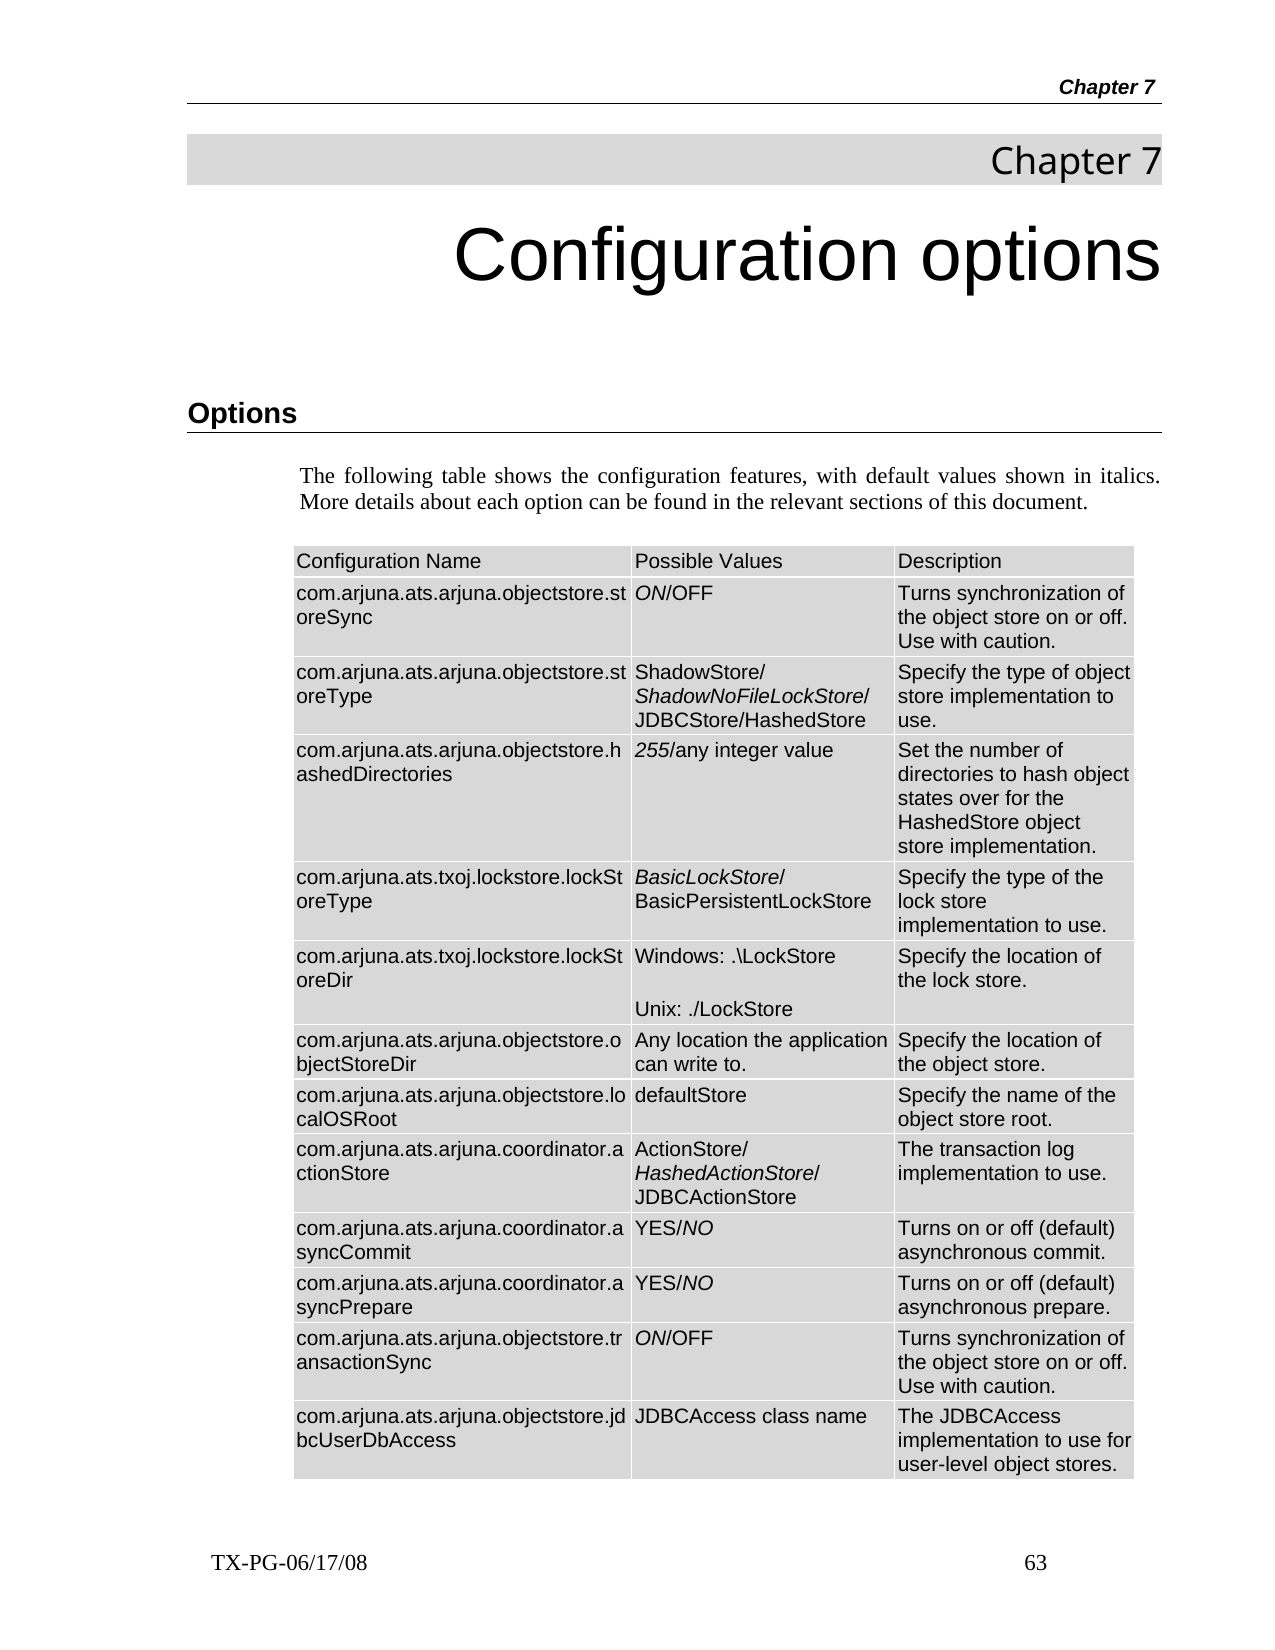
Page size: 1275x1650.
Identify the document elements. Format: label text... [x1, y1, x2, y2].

table_cell Turns on or off (default) asynchronous prepare. [895, 1268, 1134, 1322]
table_header Configuration Name [294, 546, 631, 576]
table_cell Windows: .\LockStore Unix: ./LockStore [632, 941, 894, 1024]
table_cell Specify the location of the object store. [895, 1025, 1134, 1078]
table_cell com.arjuna.ats.arjuna.objectstore.localOSRoot [294, 1080, 631, 1133]
table_cell ON/OFF [632, 1323, 894, 1400]
table_cell ON/OFF [632, 578, 894, 656]
table_cell com.arjuna.ats.txoj.lockstore.lockStoreDir [294, 941, 631, 1024]
table_cell Specify the type of object store implementation to use. [895, 657, 1134, 734]
table_cell Any location the application can write to. [632, 1025, 894, 1078]
table_cell com.arjuna.ats.arjuna.objectstore.hashedDirectories [294, 735, 631, 861]
table_cell com.arjuna.ats.arjuna.coordinator.actionStore [294, 1134, 631, 1212]
table_cell Specify the type of the lock store implementation to use. [895, 862, 1134, 940]
table_cell com.arjuna.ats.txoj.lockstore.lockStoreType [294, 862, 631, 940]
table_cell ShadowStore/ShadowNoFileLockStore/JDBCStore/HashedStore [632, 657, 894, 734]
table_cell Turns synchronization of the object store on or off. Use with caution. [895, 1323, 1134, 1400]
table_cell Set the number of directories to hash object states over for the HashedStore object store implementation. [895, 735, 1134, 861]
table_cell YES/NO [632, 1213, 894, 1267]
table_cell ActionStore/HashedActionStore/JDBCActionStore [632, 1134, 894, 1212]
title Configuration options [302, 210, 1162, 296]
table_cell Turns synchronization of the object store on or off. Use with caution. [895, 578, 1134, 656]
table_header Possible Values [632, 546, 894, 576]
table_cell com.arjuna.ats.arjuna.objectstore.transactionSync [294, 1323, 631, 1400]
table_cell The transaction log implementation to use. [895, 1134, 1134, 1212]
table_cell 255/any integer value [632, 735, 894, 861]
table_cell Turns on or off (default) asynchronous commit. [895, 1213, 1134, 1267]
table_cell YES/NO [632, 1268, 894, 1322]
table_cell com.arjuna.ats.arjuna.objectstore.storeSync [294, 578, 631, 656]
table_cell defaultStore [632, 1080, 894, 1133]
subtitle Options [187, 396, 1162, 432]
table_cell com.arjuna.ats.arjuna.coordinator.asyncPrepare [294, 1268, 631, 1322]
table_cell com.arjuna.ats.arjuna.objectstore.objectStoreDir [294, 1025, 631, 1078]
table_cell com.arjuna.ats.arjuna.objectstore.jdbcUserDbAccess [294, 1401, 631, 1479]
table_cell com.arjuna.ats.arjuna.coordinator.asyncCommit [294, 1213, 631, 1267]
table_header Description [895, 546, 1134, 576]
table_cell JDBCAccess class name [632, 1401, 894, 1479]
table_cell Specify the name of the object store root. [895, 1080, 1134, 1133]
table_cell Specify the location of the lock store. [895, 941, 1134, 1024]
table_cell The JDBCAccess implementation to use for user-level object stores. [895, 1401, 1134, 1479]
table_cell com.arjuna.ats.arjuna.objectstore.storeType [294, 657, 631, 734]
table_cell BasicLockStore/BasicPersistentLockStore [632, 862, 894, 940]
text The following table shows the configuration features, with default values shown in italics. More details about each option can be found in the relevant sections of this document. [299, 462, 1162, 515]
